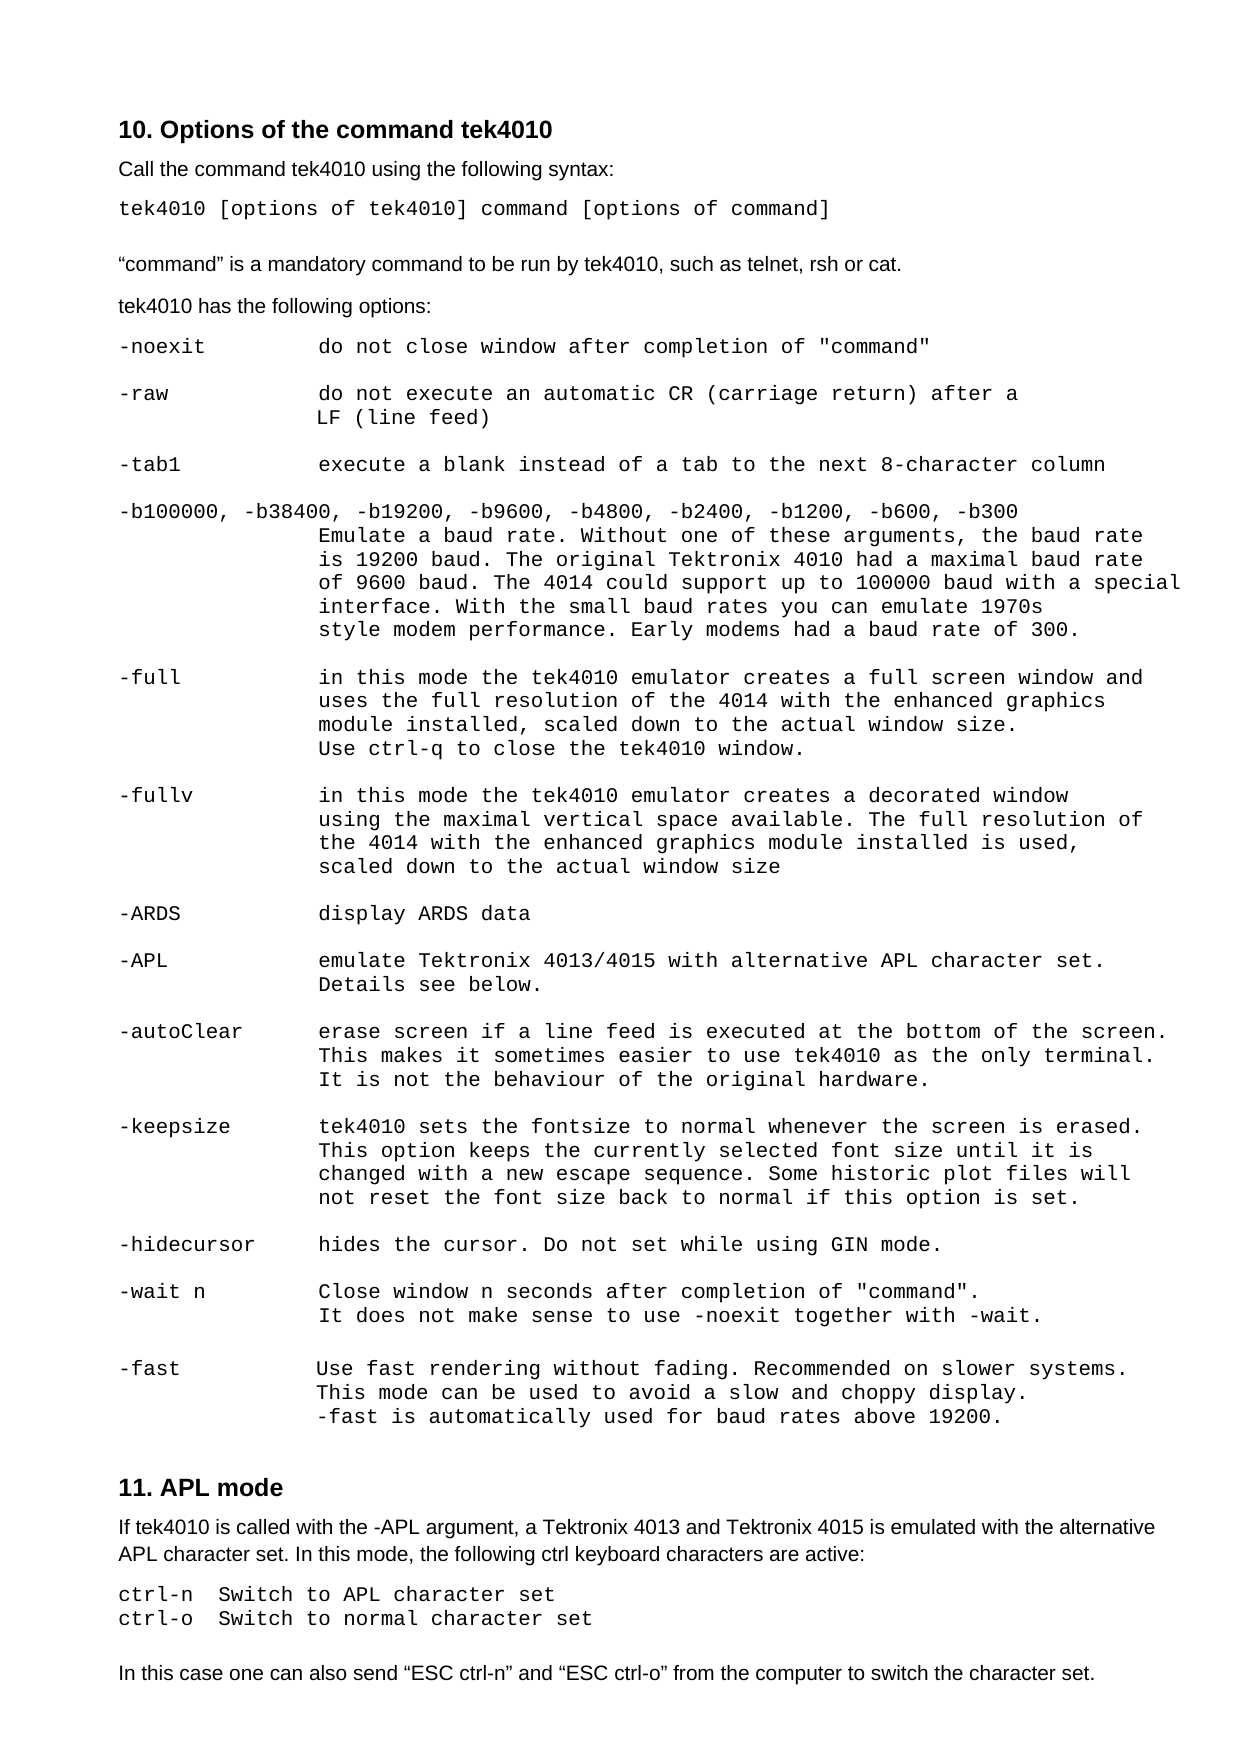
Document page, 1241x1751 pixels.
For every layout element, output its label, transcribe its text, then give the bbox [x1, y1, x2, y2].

text -noexit do not close window after completion of "command" [118, 336, 1181, 359]
text -fullv in this mode the tek4010 emulator creates a decorated window [118, 785, 1181, 809]
text style modem performance. Early modems had a baud rate of 300. [118, 619, 1181, 643]
text -hidecursor hides the cursor. Do not set while using GIN mode. [118, 1234, 1181, 1258]
subtitle 10. Options of the command tek4010 [118, 115, 1181, 144]
text -ARDS display ARDS data [118, 903, 1181, 927]
text In this case one can also send “ESC ctrl-n” and “ESC ctrl-o” from the computer to switch the character set. [118, 1661, 1181, 1685]
text Emulate a baud rate. Without one of these arguments, the baud rate [118, 525, 1181, 548]
text -APL emulate Tektronix 4013/4015 with alternative APL character set. [118, 951, 1181, 974]
text of 9600 baud. The 4014 could support up to 100000 baud with a special [118, 572, 1181, 596]
text the 4014 with the enhanced graphics module installed is used, [118, 832, 1181, 856]
text ctrl-n Switch to APL character set [118, 1584, 1181, 1608]
text is 19200 baud. The original Tektronix 4010 had a maximal baud rate [118, 548, 1181, 572]
text -tab1 execute a blank instead of a tab to the next 8-character column [118, 454, 1181, 478]
text -autoClear erase screen if a line feed is executed at the bottom of the screen. [118, 1021, 1181, 1045]
text uses the full resolution of the 4014 with the enhanced graphics module installed, scaled down to the actual window size. Use ctrl-q to close the tek4010 window. [118, 690, 1181, 761]
text -full in this mode the tek4010 emulator creates a full screen window and [118, 667, 1181, 690]
text -wait n Close window n seconds after completion of "command". [118, 1282, 1181, 1305]
text This makes it sometimes easier to use tek4010 as the only terminal. It is not the behaviour of the original hardware. [118, 1045, 1181, 1092]
text -b100000, -b38400, -b19200, -b9600, -b4800, -b2400, -b1200, -b600, -b300 [118, 501, 1181, 525]
text interface. With the small baud rates you can emulate 1970s [118, 596, 1181, 619]
subtitle 11. APL mode [118, 1473, 1181, 1502]
text -fast Use fast rendering without fading. Recommended on slower systems. This mode can be used to avoid a slow and choppy display. -fast is automatically used for baud rates above 19200. [118, 1358, 1181, 1429]
text Call the command tek4010 using the following syntax: [118, 156, 1181, 180]
text -raw do not execute an automatic CR (carriage return) after a LF (line feed) [118, 383, 1181, 430]
text scaled down to the actual window size [118, 856, 1181, 879]
text tek4010 has the following options: [118, 294, 1181, 318]
text tek4010 [options of tek4010] command [options of command] [118, 198, 1181, 222]
text ctrl-o Switch to normal character set [118, 1608, 1181, 1631]
text using the maximal vertical space available. The full resolution of [118, 809, 1181, 832]
text If tek4010 is called with the -APL argument, a Tektronix 4013 and Tektronix 4015 is emulated with the alternative APL character set. In this mode, the following ctrl keyboard characters are active: [118, 1514, 1181, 1566]
text It does not make sense to use -noexit together with -wait. [118, 1305, 1181, 1329]
text “command” is a mandatory command to be run by tek4010, such as telnet, rsh or cat. [118, 252, 1181, 276]
text changed with a new escape sequence. Some historic plot files will [118, 1163, 1181, 1187]
text -keepsize tek4010 sets the fontsize to normal whenever the screen is erased. [118, 1116, 1181, 1140]
text This option keeps the currently selected font size until it is [118, 1140, 1181, 1163]
text not reset the font size back to normal if this option is set. [118, 1187, 1181, 1211]
text Details see below. [118, 974, 1181, 998]
